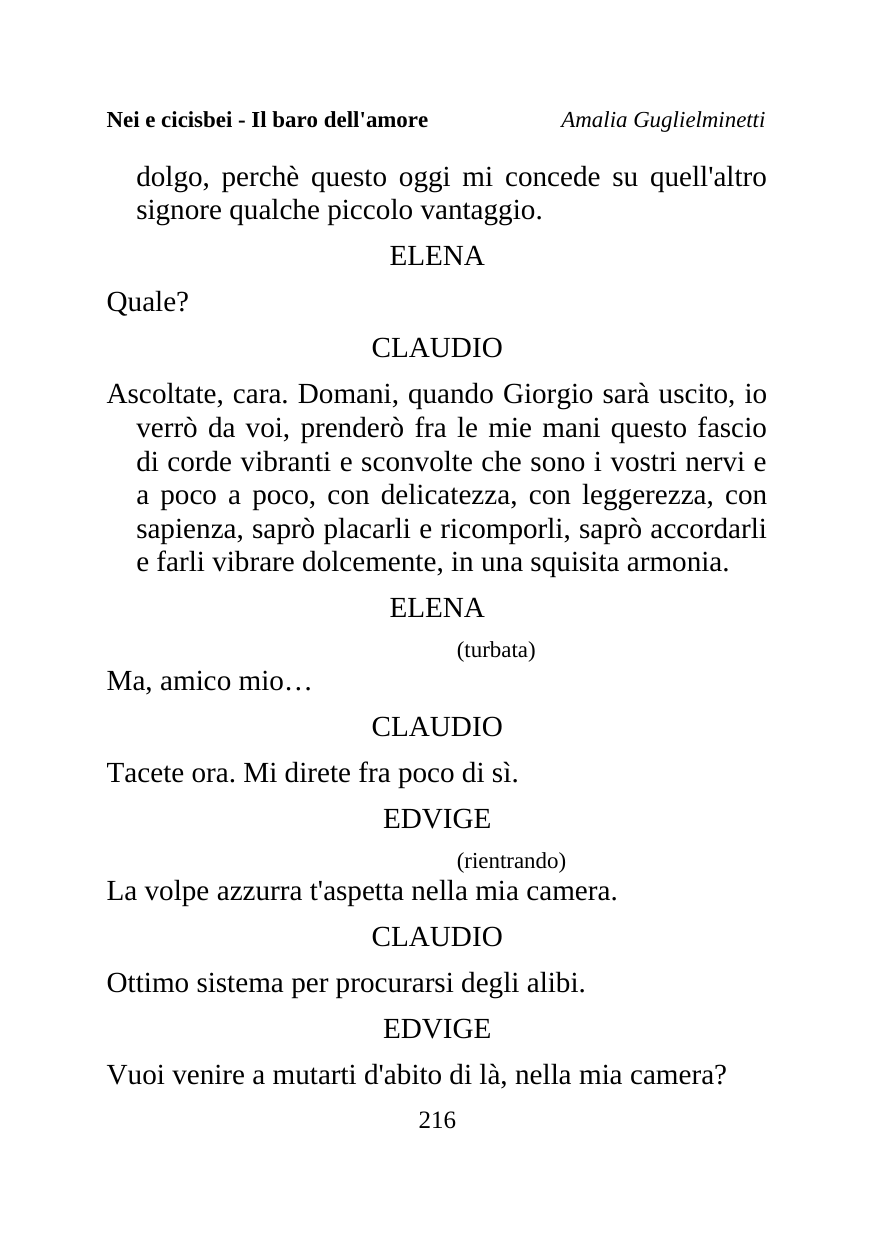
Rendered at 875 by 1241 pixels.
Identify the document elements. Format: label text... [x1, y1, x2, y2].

text CLAUDIO [106, 919, 768, 953]
text ELENA [106, 590, 768, 624]
text EDVIGE [106, 1011, 768, 1045]
text CLAUDIO [106, 709, 768, 742]
text (rientrando) [457, 847, 768, 873]
text Ma, amico mio… [106, 663, 768, 696]
text Quale? [106, 284, 768, 318]
text Ottimo sistema per procurarsi degli alibi. [106, 965, 768, 999]
text ELENA [106, 238, 768, 272]
text Ascoltate, cara. Domani, quando Giorgio sarà uscito, io verrò da voi, prenderò fra le mie mani questo fascio di corde vibranti e sconvolte che sono i vostri nervi e a poco a poco, con delicatezza, con leggerezza, con sapienza, saprò placarli e ricomporli, saprò accordarli e farli vibrare dolcemente, in una squisita armonia. [106, 377, 768, 578]
text CLAUDIO [106, 331, 768, 364]
text Vuoi venire a mutarti d'abito di là, nella mia camera? [106, 1057, 768, 1091]
text La volpe azzurra t'aspetta nella mia camera. [106, 873, 768, 907]
text (turbata) [457, 636, 768, 663]
text dolgo, perchè questo oggi mi concede su quell'altro signore qualche piccolo vantaggio. [106, 159, 768, 226]
text Tacete ora. Mi direte fra poco di sì. [106, 755, 768, 788]
text EDVIGE [106, 801, 768, 834]
